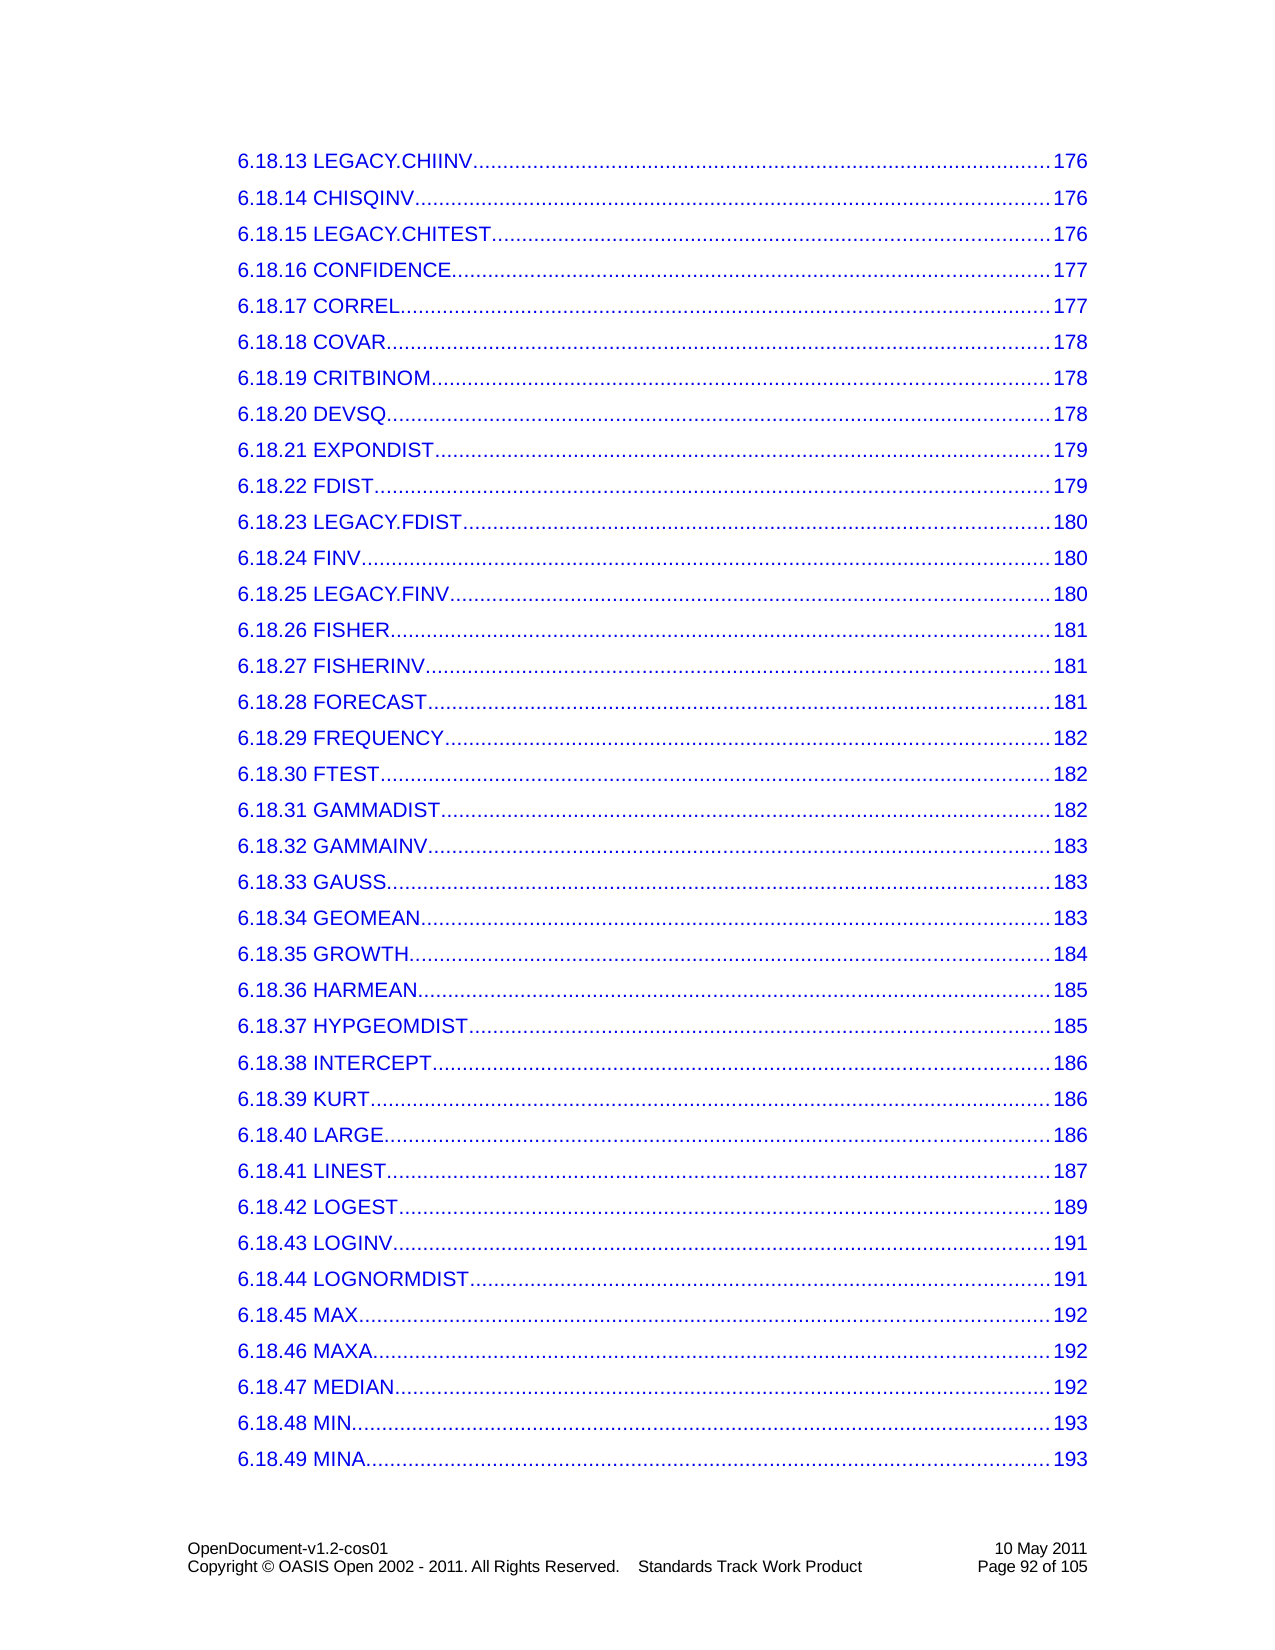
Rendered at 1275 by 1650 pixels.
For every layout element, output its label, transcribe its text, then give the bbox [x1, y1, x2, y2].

text 6.18.18 COVAR 178 [237, 330, 1088, 354]
text 6.18.44 LOGNORMDIST 191 [237, 1267, 1088, 1291]
text 6.18.20 DEVSQ 178 [237, 402, 1088, 426]
text 6.18.34 GEOMEAN 183 [237, 907, 1088, 930]
text 6.18.38 INTERCEPT 186 [237, 1051, 1088, 1074]
text 6.18.14 CHISQINV 176 [237, 186, 1088, 209]
text 6.18.49 MINA 193 [237, 1447, 1088, 1471]
text 6.18.28 FORECAST 181 [237, 691, 1088, 714]
text 6.18.37 HYPGEOMDIST 185 [237, 1015, 1088, 1038]
text 6.18.25 LEGACY.FINV 180 [237, 582, 1088, 606]
text 6.18.13 LEGACY.CHIINV 176 [237, 150, 1088, 173]
text 6.18.36 HARMEAN 185 [237, 979, 1088, 1002]
text 6.18.23 LEGACY.FDIST 180 [237, 510, 1088, 534]
text 6.18.29 FREQUENCY 182 [237, 727, 1088, 750]
text 6.18.42 LOGEST 189 [237, 1195, 1088, 1219]
text 6.18.41 LINEST 187 [237, 1159, 1088, 1183]
text 6.18.48 MIN 193 [237, 1411, 1088, 1435]
text 6.18.21 EXPONDIST 179 [237, 438, 1088, 462]
text 6.18.30 FTEST 182 [237, 763, 1088, 786]
text 6.18.32 GAMMAINV 183 [237, 835, 1088, 858]
text 6.18.26 FISHER 181 [237, 618, 1088, 642]
text 6.18.16 CONFIDENCE 177 [237, 258, 1088, 282]
text 6.18.27 FISHERINV 181 [237, 654, 1088, 678]
text 6.18.45 MAX 192 [237, 1303, 1088, 1327]
text 6.18.17 CORREL 177 [237, 294, 1088, 318]
text 6.18.39 KURT 186 [237, 1087, 1088, 1111]
text 6.18.22 FDIST 179 [237, 474, 1088, 498]
text 6.18.19 CRITBINOM 178 [237, 366, 1088, 390]
text 6.18.43 LOGINV 191 [237, 1231, 1088, 1255]
text 6.18.47 MEDIAN 192 [237, 1375, 1088, 1399]
text 6.18.15 LEGACY.CHITEST 176 [237, 222, 1088, 246]
text 6.18.35 GROWTH 184 [237, 943, 1088, 966]
text 6.18.46 MAXA 192 [237, 1339, 1088, 1363]
text 6.18.33 GAUSS 183 [237, 871, 1088, 894]
text 6.18.40 LARGE 186 [237, 1123, 1088, 1147]
text 6.18.24 FINV 180 [237, 546, 1088, 570]
text 6.18.31 GAMMADIST 182 [237, 799, 1088, 822]
